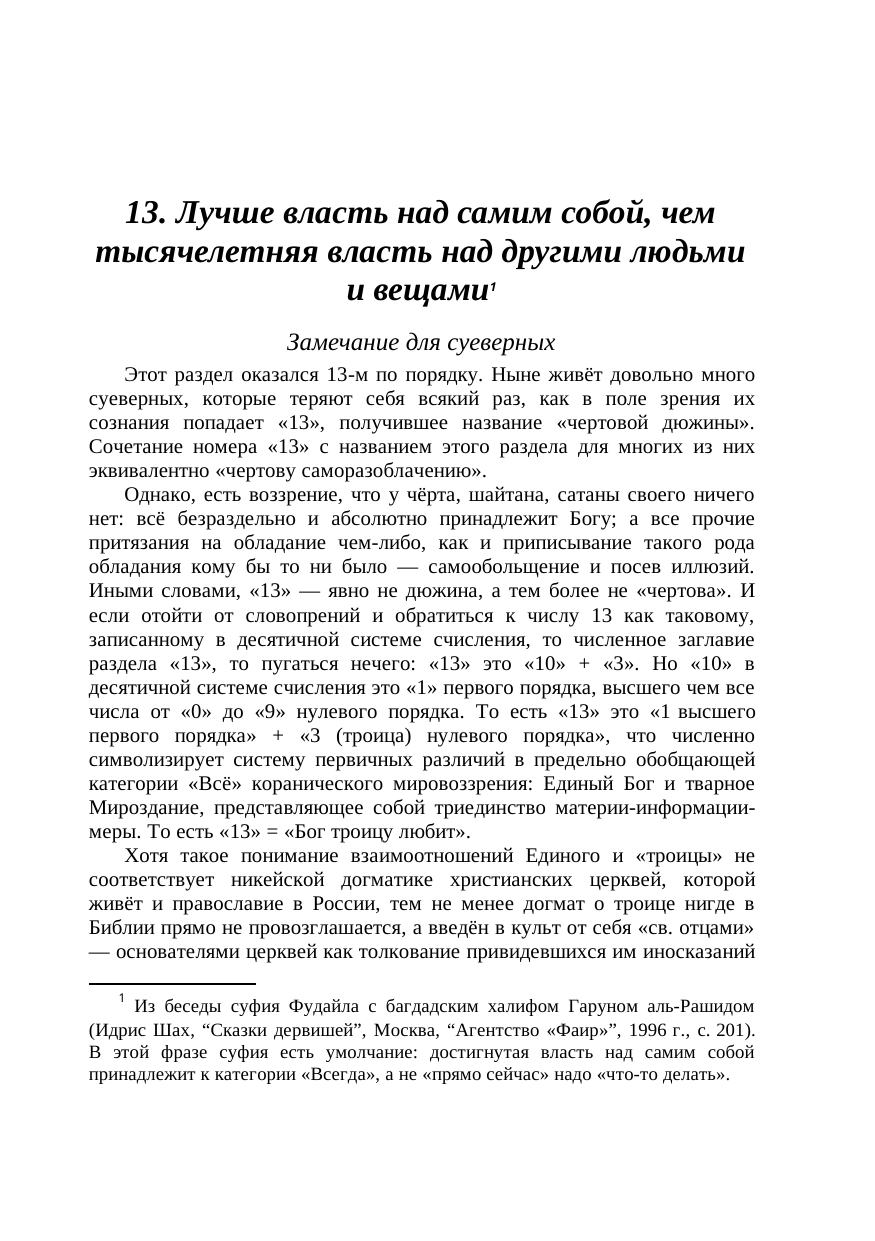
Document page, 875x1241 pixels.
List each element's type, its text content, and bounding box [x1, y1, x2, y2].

text Хотя такое понимание взаимоотношений Единого и «троицы» не соответствует никейской догматике христианских церквей, которой живёт и православие в России, тем не менее догмат о троице нигде в Библии прямо не провозглашается, а введён в культ от себя «св. отцами» — основателями церквей как толкование привидевшихся им иносказаний [89, 843, 756, 963]
text Однако, есть воззрение, что у чёрта, шайтана, сатаны своего ничего нет: всё безраздельно и абсолютно принадлежит Богу; а все прочие притязания на обладание чем-либо, как и приписывание такого рода обладания кому бы то ни было — самообольщение и посев иллюзий. Иными словами, «13» — явно не дюжина, а тем более не «чертова». И если отойти от словопрений и обратиться к числу 13 как таковому, записанному в десятичной системе счисления, то численное заглавие раздела «13», то пугаться нечего: «13» это «10» + «3». Но «10» в десятичной системе счисления это «1» первого порядка, высшего чем все числа от «0» до «9» нулевого порядка. То есть «13» это «1 высшего первого порядка» + «3 (троица) нулевого порядка», что численно символизирует систему первичных различий в предельно обобщающей категории «Всё» коранического мировоззрения: Единый Бог и тварное Мироздание, представляющее собой триединство материи-информации-меры. То есть «13» = «Бог троицу любит». [89, 482, 756, 843]
text Из беседы суфия Фудайла с багдадским халифом Гаруном аль-Рашидом (Идрис Шах, “Сказки дервишей”, Москва, “Агентство «Фаир»”, 1996 г., с. 201). В этой фразе суфия есть умолчание: достигнутая власть над самим собой принадлежит к категории «Всегда», а не «прямо сейчас» надо «что-то делать». [89, 989, 756, 1084]
subtitle 13. Лучше власть над самим собой, чем тысячелетняя власть над другими людьми и вещами [89, 192, 756, 308]
subtitle Замечание для суеверных [89, 326, 756, 356]
text Этот раздел оказался 13‑м по порядку. Ныне живёт довольно много суеверных, которые теряют себя всякий раз, как в поле зрения их сознания попадает «13», получившее название «чертовой дюжины». Сочетание номера «13» с названием этого раздела для многих из них эквивалентно «чертову саморазоблачению». [89, 362, 756, 482]
